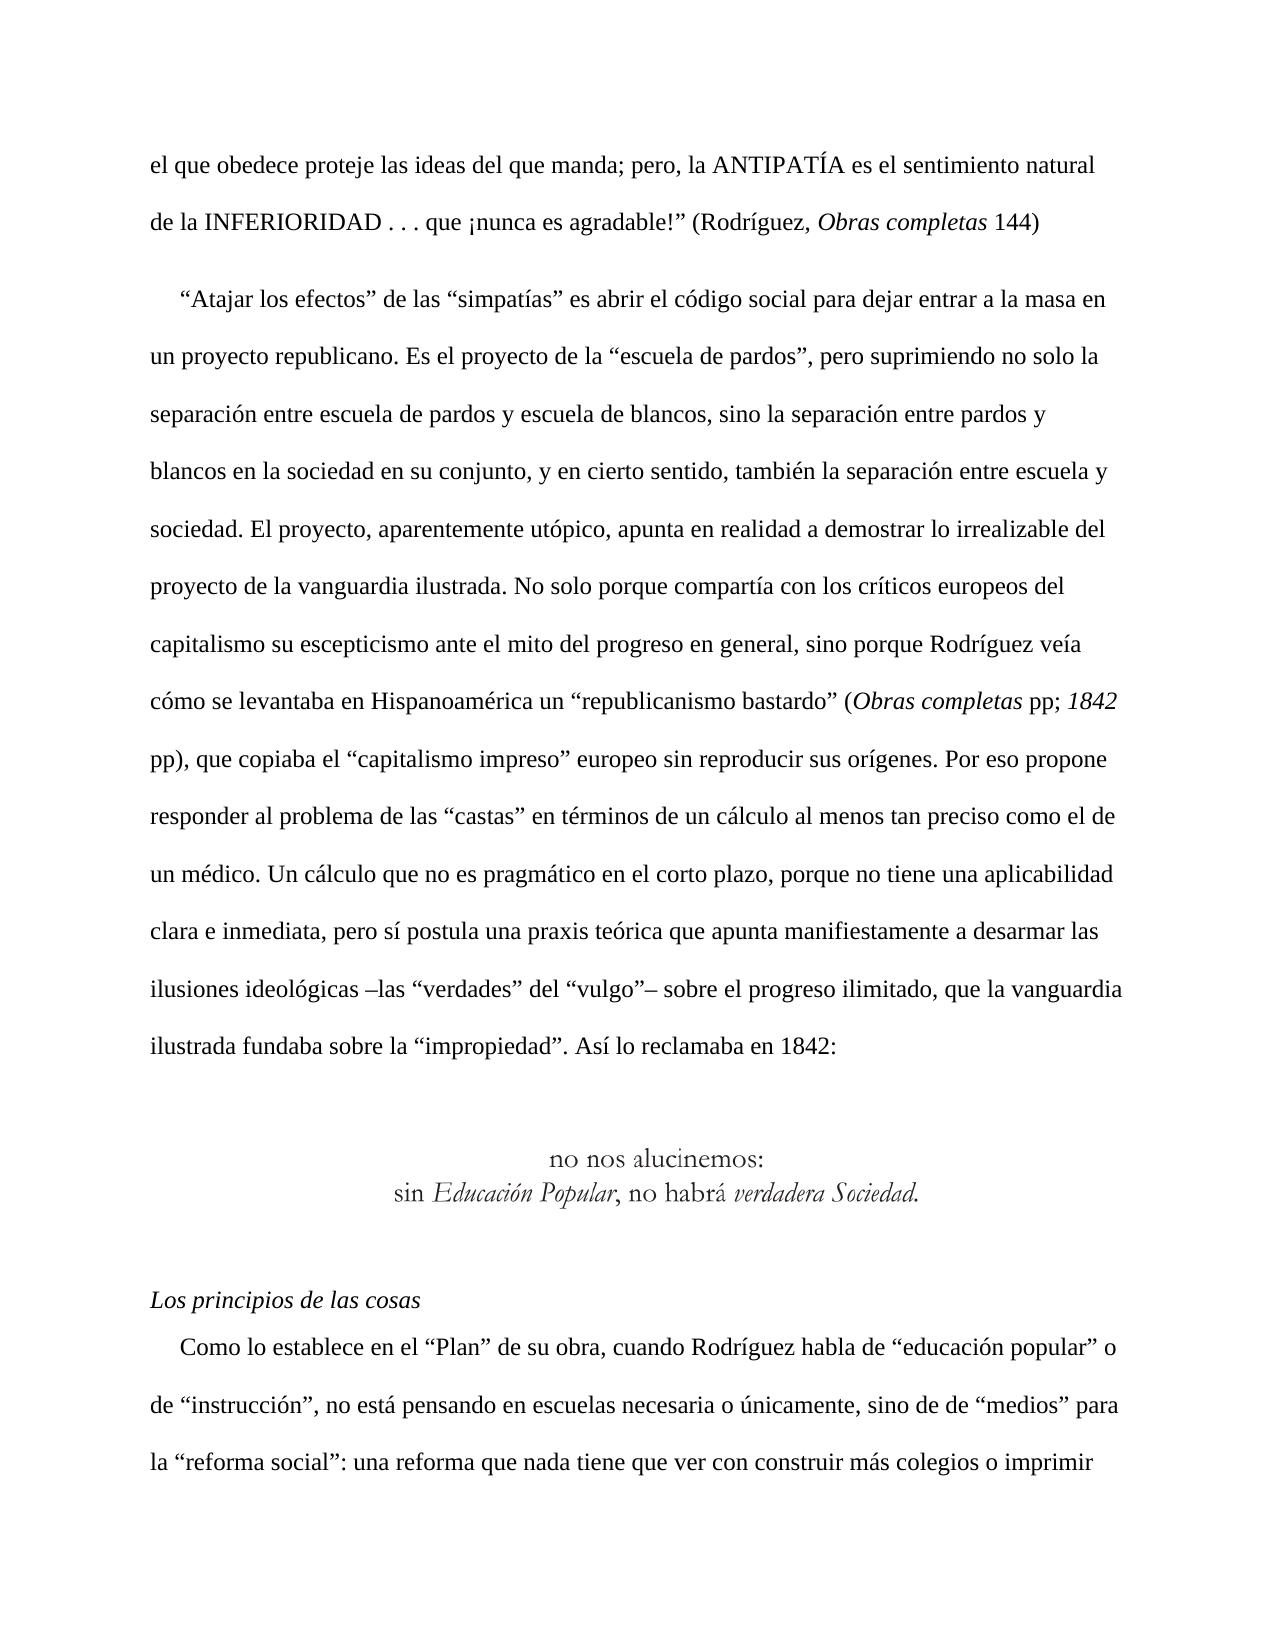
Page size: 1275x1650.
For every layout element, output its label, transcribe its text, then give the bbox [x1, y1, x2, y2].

text el que obedece proteje las ideas del que manda; pero, la ANTIPATÍA es el sentimiento natural de la INFERIORIDAD . . . que ¡nunca es agradable!” (Rodríguez, Obras completas 144) [150, 150, 1125, 236]
subtitle Los principios de las cosas [150, 1285, 1125, 1314]
text “Atajar los efectos” de las “simpatías” es abrir el código social para dejar entrar a la masa en un proyecto republicano. Es el proyecto de la “escuela de pardos”, pero suprimiendo no solo la separación entre escuela de pardos y escuela de blancos, sino la separación entre pardos y blancos en la sociedad en su conjunto, y en cierto sentido, también la separación entre escuela y sociedad. El proyecto, aparentemente utópico, apunta en realidad a demostrar lo irrealizable del proyecto de la vanguardia ilustrada. No solo porque compartía con los críticos europeos del capitalismo su escepticismo ante el mito del progreso en general, sino porque Rodríguez veía cómo se levantaba en Hispanoamérica un “republicanismo bastardo” (Obras completas pp; 1842 pp), que copiaba el “capitalismo impreso” europeo sin reproducir sus orígenes. Por eso propone responder al problema de las “castas” en términos de un cálculo al menos tan preciso como el de un médico. Un cálculo que no es pragmático en el corto plazo, porque no tiene una aplicabilidad clara e inmediata, pero sí postula una praxis teórica que apunta manifiestamente a desarmar las ilusiones ideológicas –las “verdades” del “vulgo”– sobre el progreso ilimitado, que la vanguardia ilustrada fundaba sobre la “impropiedad”. Así lo reclamaba en 1842: [150, 284, 1125, 1060]
picture [198, 1107, 1074, 1236]
text Como lo establece en el “Plan” de su obra, cuando Rodríguez habla de “educación popular” o de “instrucción”, no está pensando en escuelas necesaria o únicamente, sino de de “medios” para la “reforma social”: una reforma que nada tiene que ver con construir más colegios o imprimir [150, 1332, 1125, 1476]
